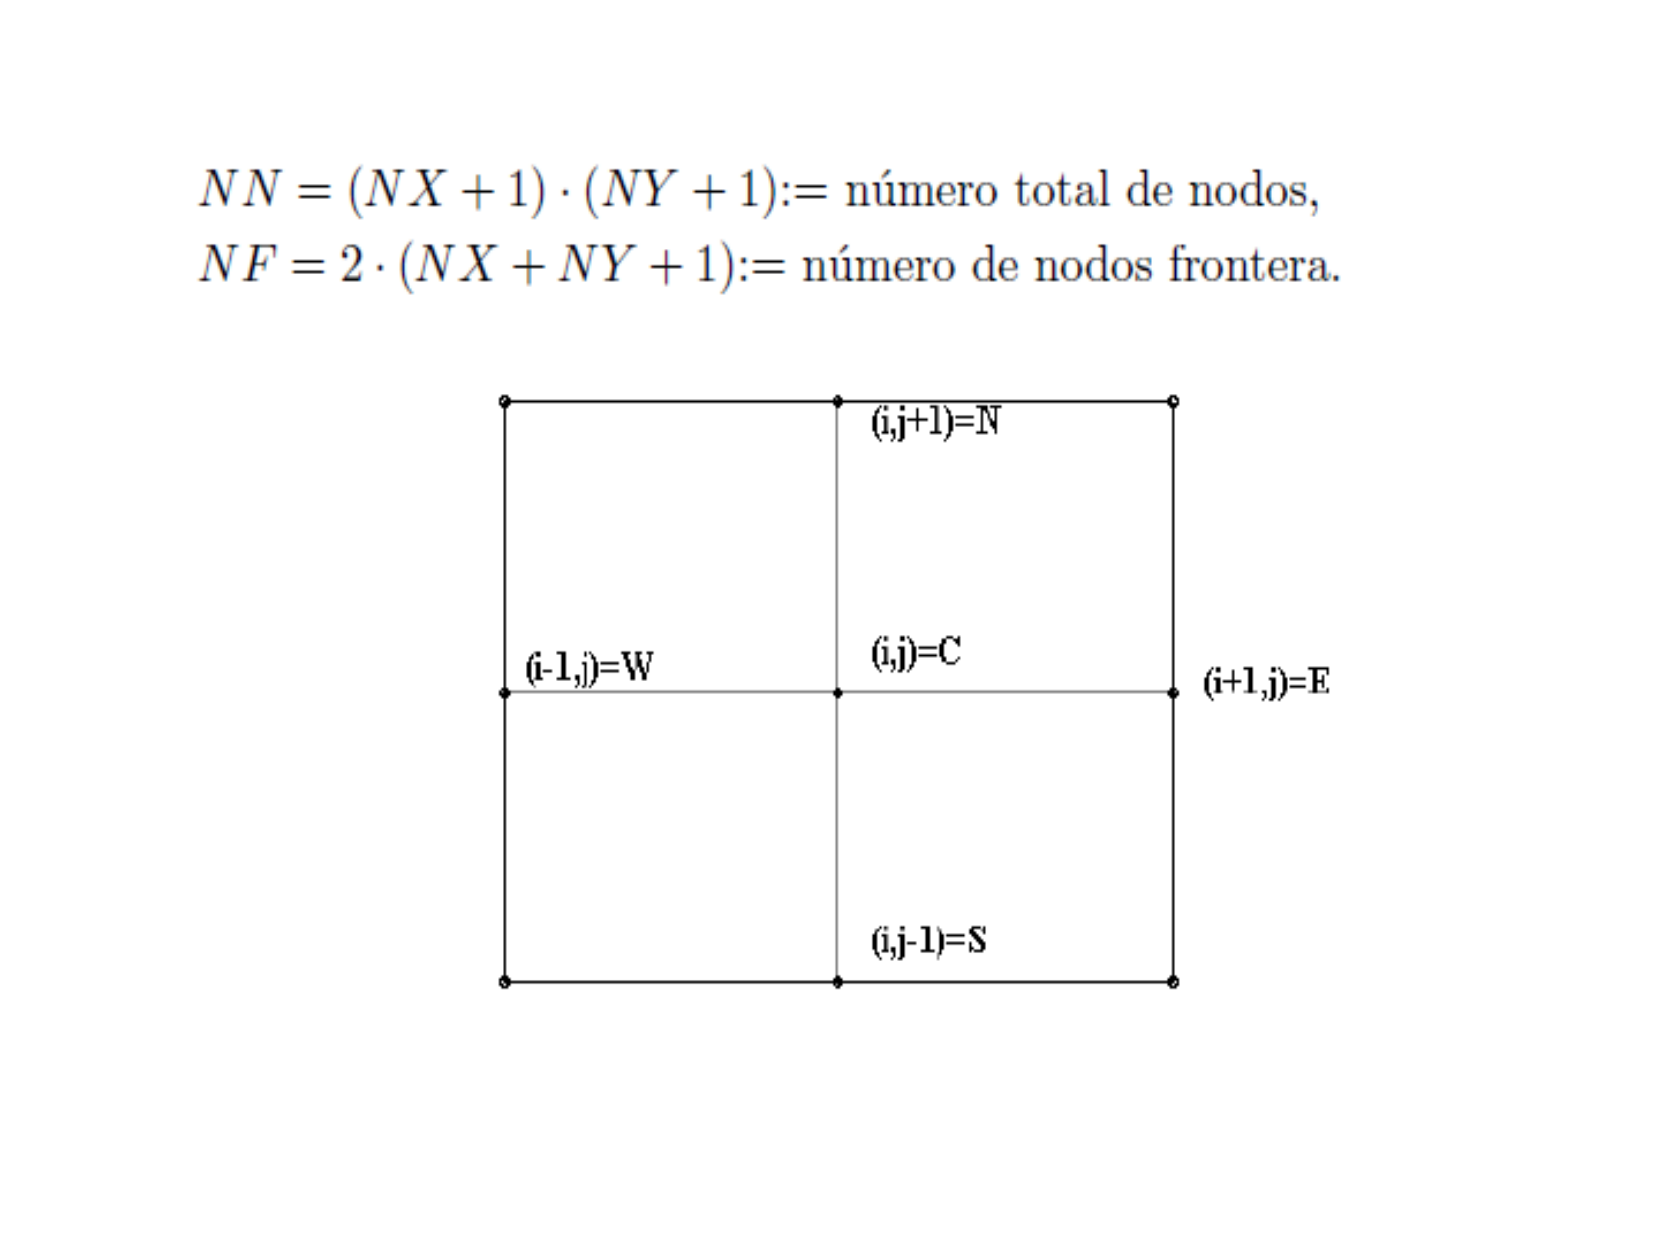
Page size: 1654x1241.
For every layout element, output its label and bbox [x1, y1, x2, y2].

picture [177, 147, 1477, 1093]
